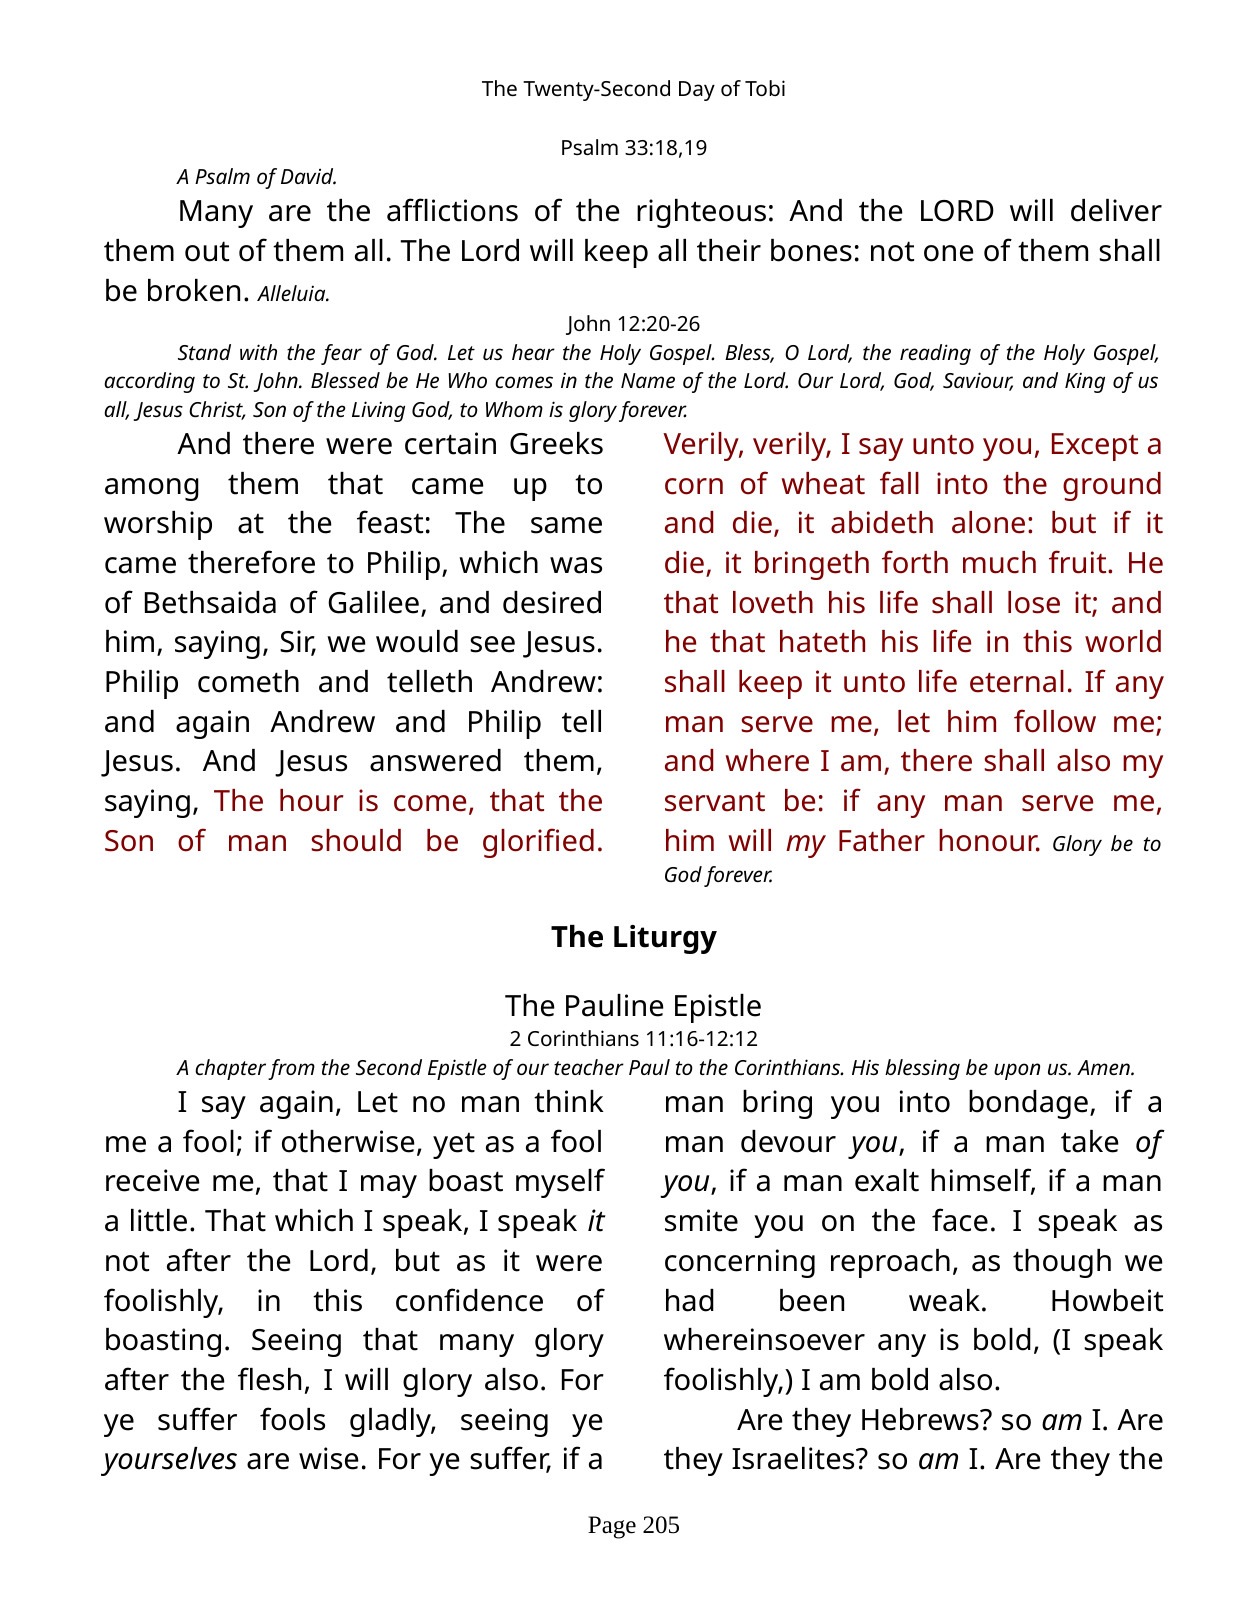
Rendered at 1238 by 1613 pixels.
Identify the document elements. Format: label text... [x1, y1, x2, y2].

text Psalm 33:18,19 [103, 133, 1164, 162]
text The Twenty-Second Day of Tobi [102, 74, 1165, 102]
text And there were certain Greeks among them that came up to worship at the feast: The same came therefore to Philip, which was of Bethsaida of Galilee, and desired him, saying, Sir, we would see Jesus. Philip cometh and telleth Andrew: and again Andrew and Philip tell Jesus. And Jesus answered them, saying, The hour is come, that the Son of man should be glorified. [103, 423, 604, 860]
text man bring you into bondage, if a man devour you, if a man take of you, if a man exalt himself, if a man smite you on the face. I speak as concerning reproach, as though we had been weak. Howbeit whereinsoever any is bold, (I speak foolishly,) I am bold also. [663, 1081, 1164, 1399]
text The Pauline Epistle [103, 985, 1164, 1024]
text I say again, Let no man think me a fool; if otherwise, yet as a fool receive me, that I may boast myself a little. That which I speak, I speak it not after the Lord, but as it were foolishly, in this confidence of boasting. Seeing that many glory after the flesh, I will glory also. For ye suffer fools gladly, seeing ye yourselves are wise. For ye suffer, if a [103, 1081, 604, 1478]
text The Liturgy [103, 917, 1164, 956]
text John 12:20-26 [103, 309, 1164, 338]
text Verily, verily, I say unto you, Except a corn of wheat fall into the ground and die, it abideth alone: but if it die, it bringeth forth much fruit. He that loveth his life shall lose it; and he that hateth his life in this world shall keep it unto life eternal. If any man serve me, let him follow me; and where I am, there shall also my servant be: if any man serve me, him will my Father honour. Glory be to God forever. [663, 423, 1164, 888]
text A chapter from the Second Epistle of our teacher Paul to the Corinthians. His blessing be upon us. Amen. [103, 1053, 1164, 1081]
text 2 Corinthians 11:16-12:12 [103, 1024, 1164, 1053]
text Many are the afflictions of the righteous: And the LORD will deliver them out of them all. The Lord will keep all their bones: not one of them shall be broken. Alleluia. [103, 190, 1164, 309]
text A Psalm of David. [103, 162, 1164, 190]
text Are they Hebrews? so am I. Are they Israelites? so am I. Are they the [663, 1399, 1164, 1478]
text Stand with the fear of God. Let us hear the Holy Gospel. Bless, O Lord, the reading of the Holy Gospel, according to St. John. Blessed be He Who comes in the Name of the Lord. Our Lord, God, Saviour, and King of us all, Jesus Christ, Son of the Living God, to Whom is glory forever. [103, 338, 1164, 423]
